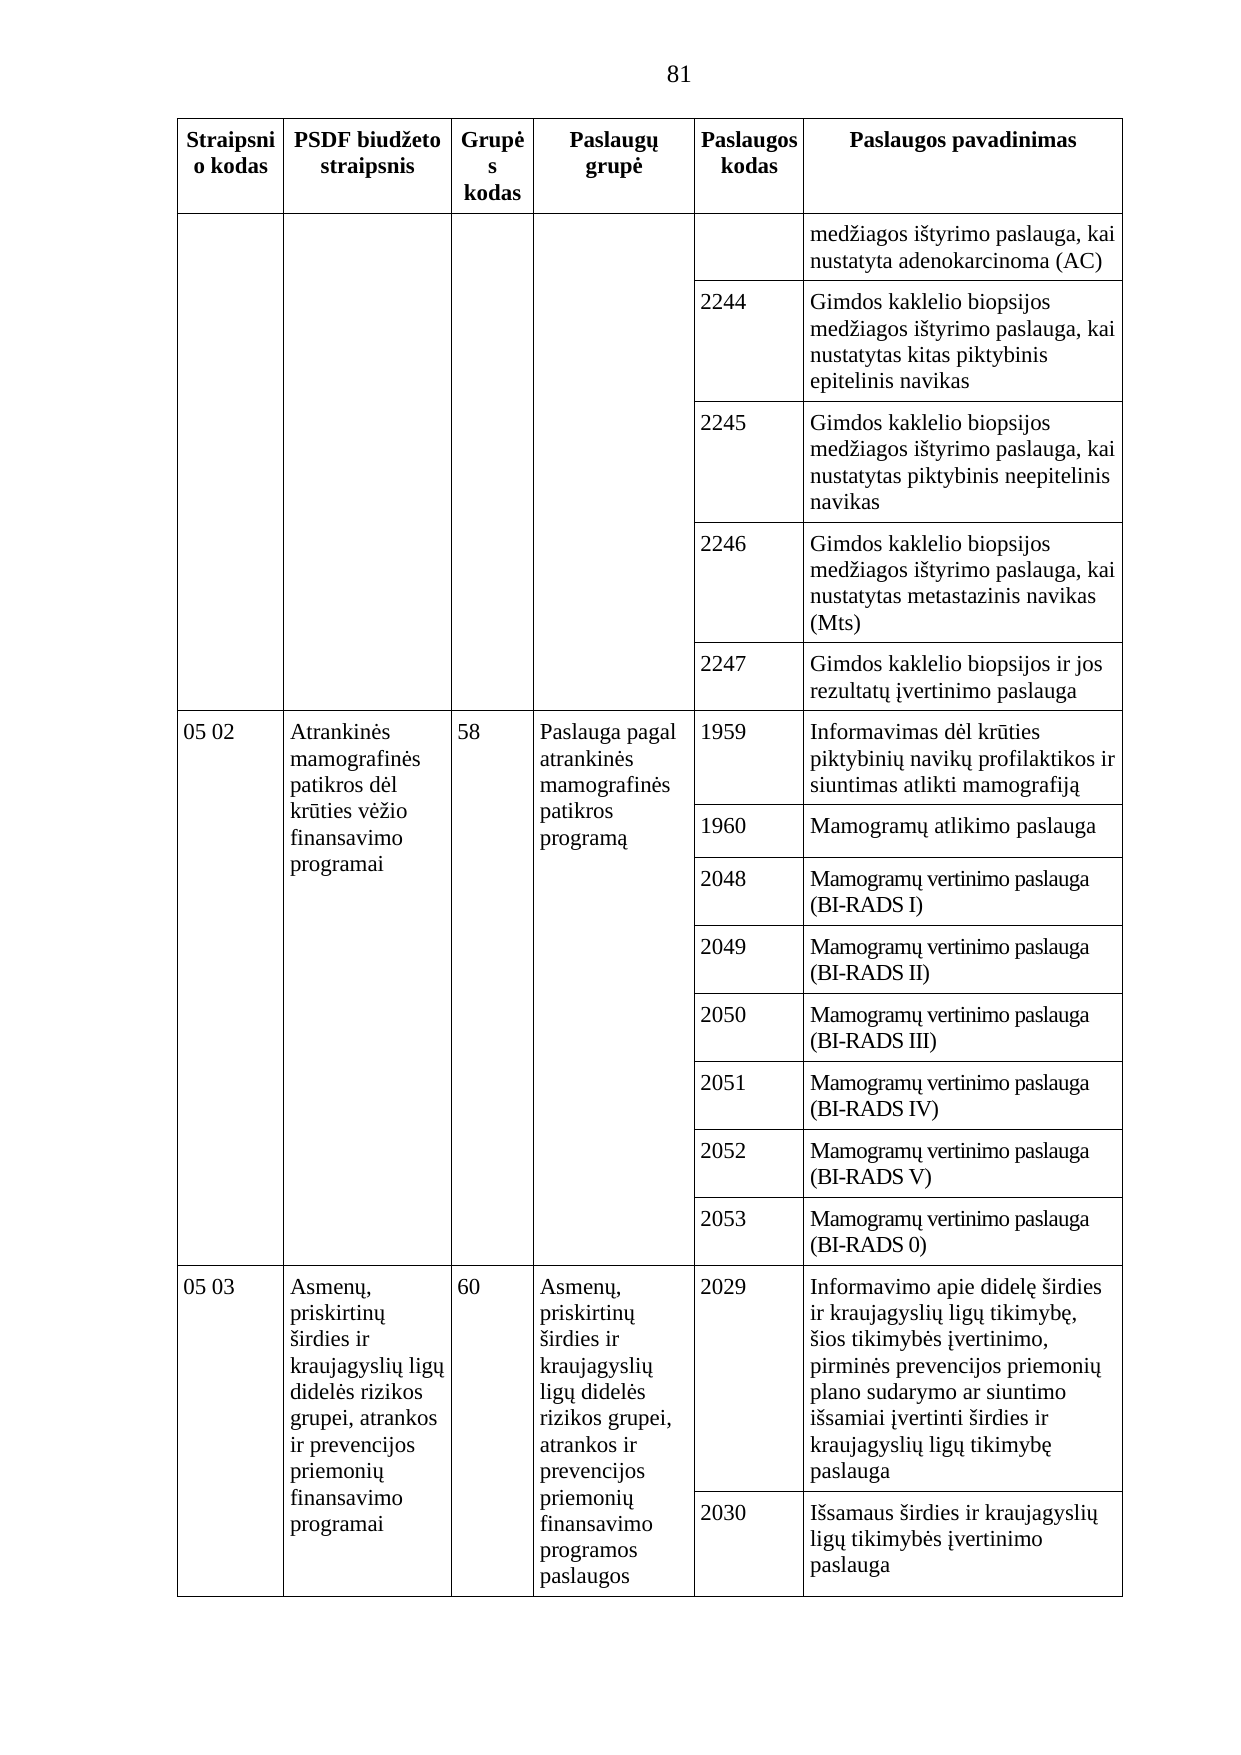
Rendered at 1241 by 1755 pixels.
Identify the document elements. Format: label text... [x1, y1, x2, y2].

table_cell 2029 [695, 1266, 803, 1491]
table_cell Gimdos kaklelio biopsijos medžiagos ištyrimo paslauga, kai nustatytas piktybinis neepitelinis navikas [804, 402, 1122, 522]
table_cell [284, 925, 451, 993]
table_cell [452, 214, 533, 280]
table_cell [178, 1491, 283, 1596]
table_cell Asmenų, priskirtinų širdies ir kraujagyslių ligų didelės rizikos grupei, atrankos ir prevencijos priemonių finansavimo programos paslaugos [534, 1266, 694, 1596]
table_cell [534, 993, 694, 1061]
table_header Straipsnio kodas [178, 119, 283, 212]
table_cell 1960 [695, 805, 803, 857]
table_cell Mamogramų vertinimo paslauga (BI-RADS V) [804, 1130, 1122, 1197]
table_cell 2053 [695, 1198, 803, 1264]
table_cell Mamogramų vertinimo paslauga (BI-RADS 0) [804, 1198, 1122, 1264]
table_cell [178, 857, 283, 925]
table_cell [178, 280, 283, 401]
table_cell [534, 1129, 694, 1197]
table_cell [534, 214, 694, 280]
table_cell 2049 [695, 926, 803, 993]
table_cell Mamogramų vertinimo paslauga (BI-RADS IV) [804, 1062, 1122, 1129]
table_cell [284, 401, 451, 522]
table_cell [452, 522, 533, 642]
table_cell [178, 1197, 283, 1264]
table_cell 2030 [695, 1492, 803, 1596]
table_cell Išsamaus širdies ir kraujagyslių ligų tikimybės įvertinimo paslauga [804, 1492, 1122, 1596]
table_cell 2052 [695, 1130, 803, 1197]
table_cell 05 03 [178, 1266, 283, 1491]
table_cell [452, 1061, 533, 1129]
table_cell [534, 925, 694, 993]
table_cell [178, 642, 283, 710]
table_cell Paslauga pagal atrankinės mamografinės patikros programą [534, 711, 694, 857]
table_cell Mamogramų vertinimo paslauga (BI-RADS II) [804, 926, 1122, 993]
table_cell [534, 280, 694, 401]
table_cell [452, 804, 533, 857]
table_cell [452, 401, 533, 522]
table_cell 2247 [695, 643, 803, 710]
table_cell 60 [452, 1266, 533, 1491]
table_cell [284, 1061, 451, 1129]
table_cell [178, 522, 283, 642]
table_cell [178, 401, 283, 522]
table_header Paslaugos pavadinimas [804, 119, 1122, 212]
table_cell [452, 857, 533, 925]
table_cell 2051 [695, 1062, 803, 1129]
table_cell [534, 642, 694, 710]
table_cell [284, 522, 451, 642]
table_cell [284, 214, 451, 280]
table_cell [452, 280, 533, 401]
table_cell Informavimo apie didelę širdies ir kraujagyslių ligų tikimybę, šios tikimybės įvertinimo, pirminės prevencijos priemonių plano sudarymo ar siuntimo išsamiai įvertinti širdies ir kraujagyslių ligų tikimybę paslauga [804, 1266, 1122, 1491]
table_cell [534, 401, 694, 522]
table_header Paslaugų grupė [534, 119, 694, 212]
table_cell [178, 993, 283, 1061]
table_cell [284, 1197, 451, 1264]
table_header Paslaugos kodas [695, 119, 803, 212]
table_cell [452, 1129, 533, 1197]
table_cell [178, 925, 283, 993]
table_header Grupės kodas [452, 119, 533, 212]
table_cell 2050 [695, 994, 803, 1061]
table_cell medžiagos ištyrimo paslauga, kai nustatyta adenokarcinoma (AC) [804, 214, 1122, 280]
table_cell Atrankinės mamografinės patikros dėl krūties vėžio finansavimo programai [284, 711, 451, 925]
table_cell Gimdos kaklelio biopsijos medžiagos ištyrimo paslauga, kai nustatytas kitas piktybinis epitelinis navikas [804, 281, 1122, 401]
table_cell [284, 993, 451, 1061]
table_cell [284, 280, 451, 401]
table_cell [695, 214, 803, 280]
table_cell [452, 925, 533, 993]
table_cell Mamogramų vertinimo paslauga (BI-RADS I) [804, 858, 1122, 925]
table_cell 2244 [695, 281, 803, 401]
table_cell Informavimas dėl krūties piktybinių navikų profilaktikos ir siuntimas atlikti mamografiją [804, 711, 1122, 804]
table_cell [534, 522, 694, 642]
table_cell [178, 1129, 283, 1197]
table_cell Gimdos kaklelio biopsijos medžiagos ištyrimo paslauga, kai nustatytas metastazinis navikas (Mts) [804, 523, 1122, 642]
table_cell 58 [452, 711, 533, 804]
table_cell [534, 857, 694, 925]
table_cell Asmenų, priskirtinų širdies ir kraujagyslių ligų didelės rizikos grupei, atrankos ir prevencijos priemonių finansavimo programai [284, 1266, 451, 1596]
table_cell [452, 1197, 533, 1264]
table_cell Mamogramų vertinimo paslauga (BI-RADS III) [804, 994, 1122, 1061]
table_cell [284, 1129, 451, 1197]
table_cell Gimdos kaklelio biopsijos ir jos rezultatų įvertinimo paslauga [804, 643, 1122, 710]
table_cell 2245 [695, 402, 803, 522]
table_header PSDF biudžeto straipsnis [284, 119, 451, 212]
table_cell 05 02 [178, 711, 283, 804]
table_cell 1959 [695, 711, 803, 804]
table_cell 2246 [695, 523, 803, 642]
table_cell [452, 1491, 533, 1596]
table_cell 2048 [695, 858, 803, 925]
table_cell [452, 993, 533, 1061]
table_cell [178, 1061, 283, 1129]
table_cell Mamogramų atlikimo paslauga [804, 805, 1122, 857]
table_cell [284, 642, 451, 710]
table_cell [534, 1197, 694, 1264]
table_cell [178, 804, 283, 857]
table_cell [534, 1061, 694, 1129]
table_cell [452, 642, 533, 710]
table_cell [178, 214, 283, 280]
